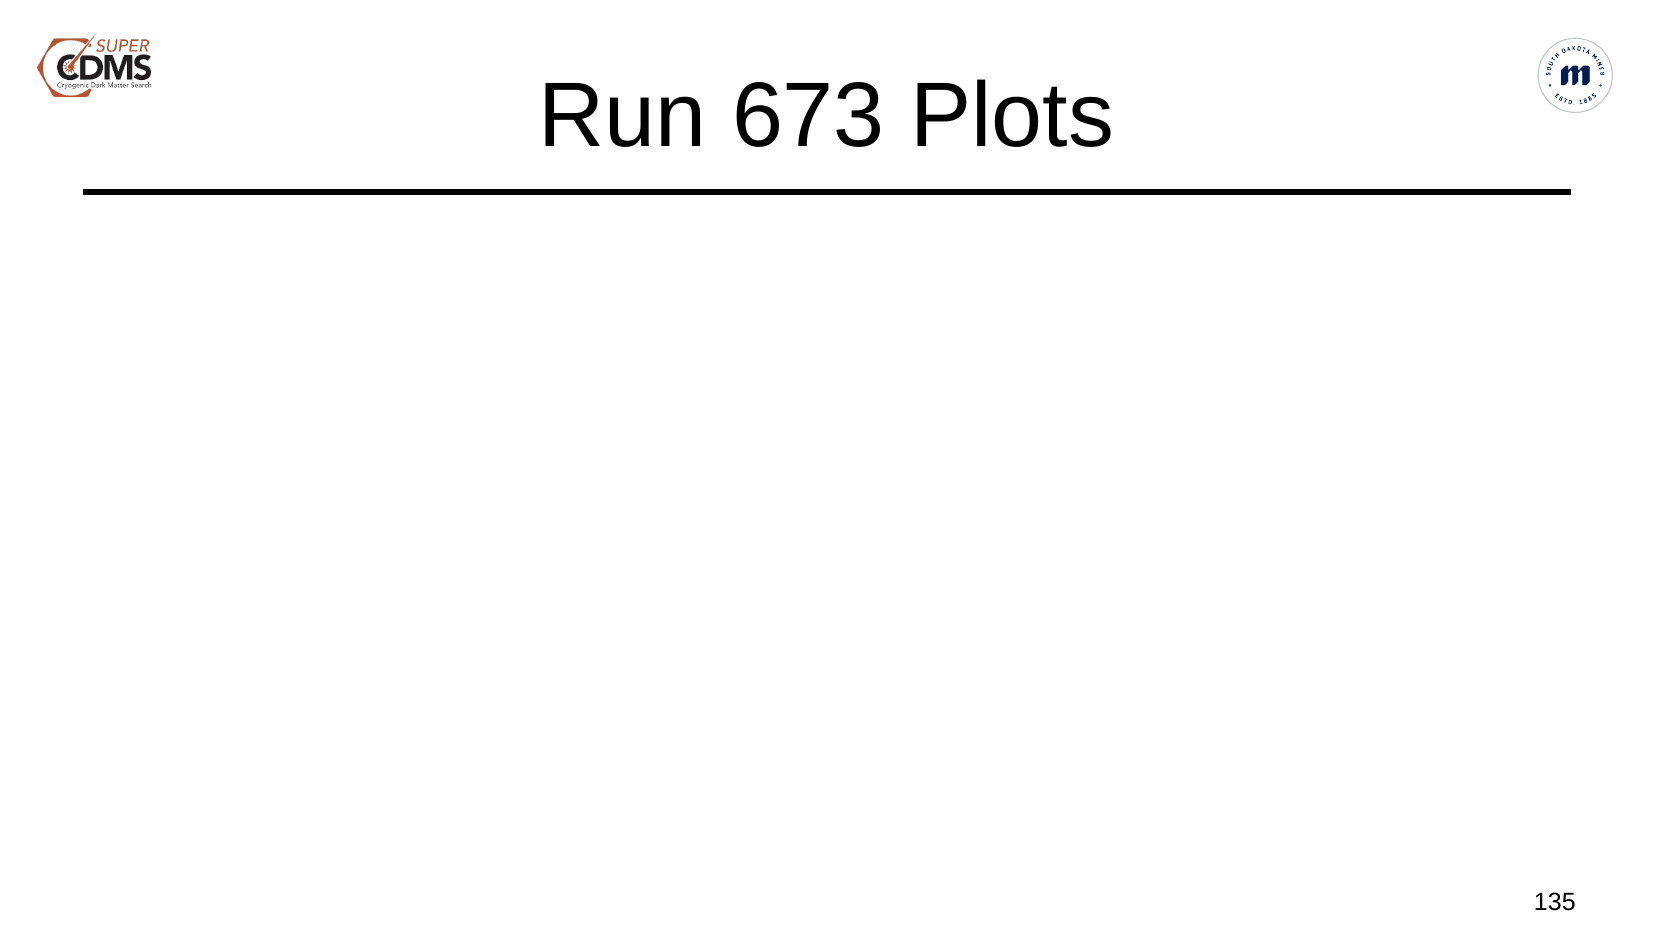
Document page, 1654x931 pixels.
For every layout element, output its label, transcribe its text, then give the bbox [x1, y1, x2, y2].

picture [1571, 37, 1613, 113]
title Run 673 Plots [82, 37, 1571, 193]
picture [37, 32, 151, 97]
